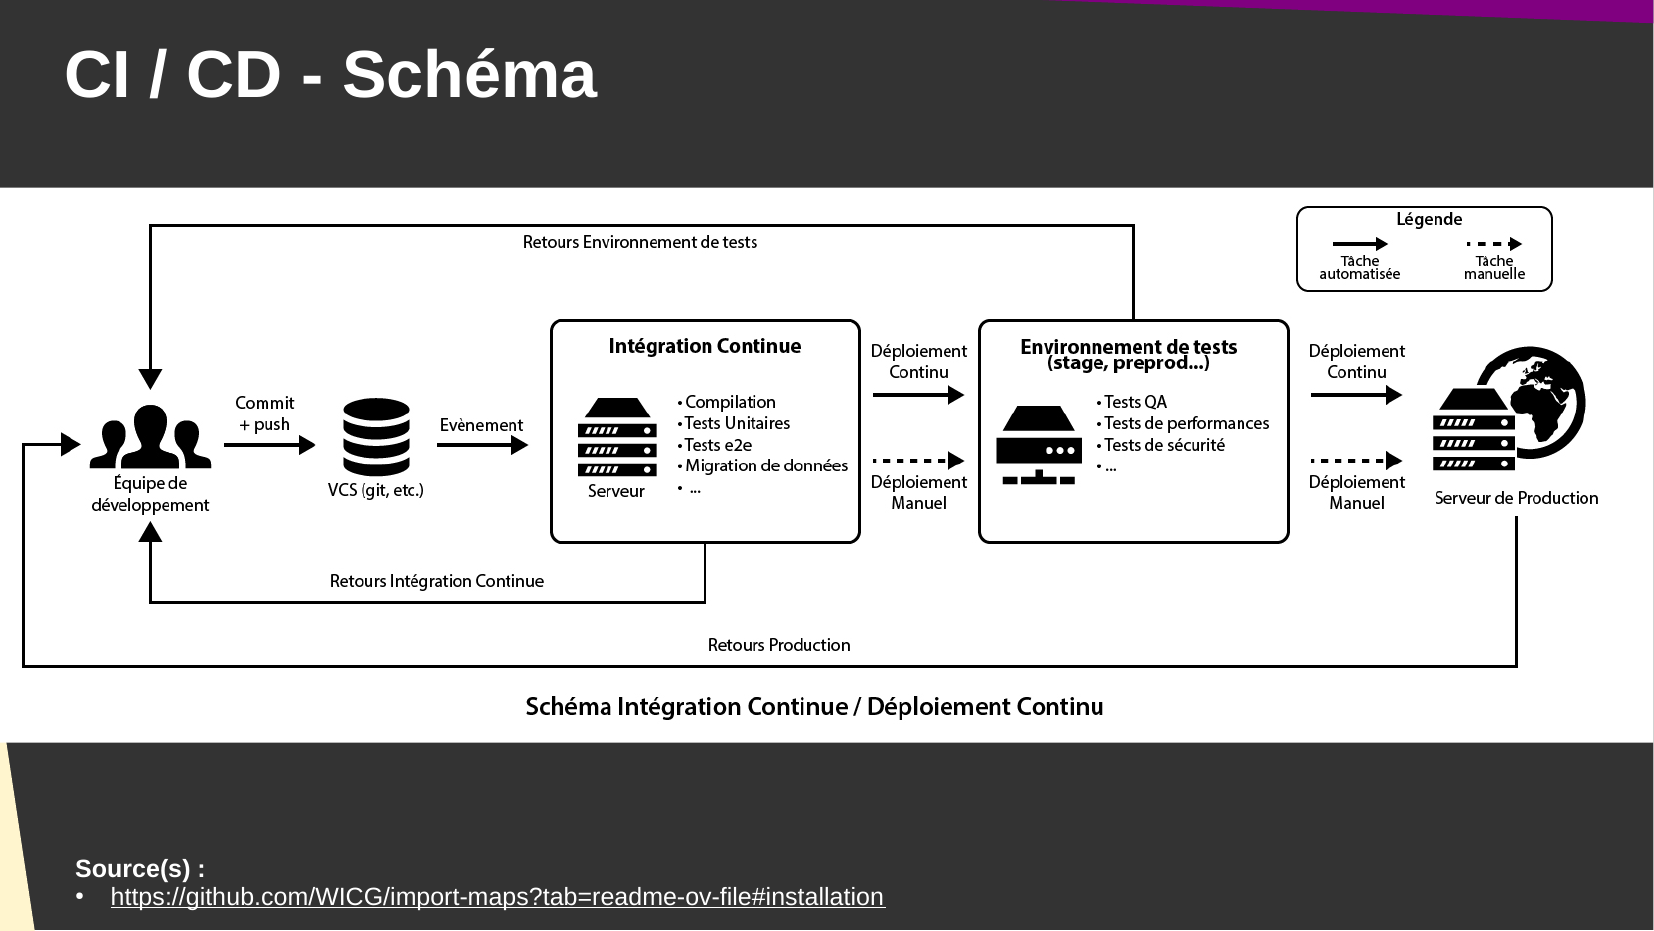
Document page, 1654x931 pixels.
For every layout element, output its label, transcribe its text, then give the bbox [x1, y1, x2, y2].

text_box [0, 187, 1654, 931]
text_box [1042, 0, 1654, 24]
picture [22, 206, 1632, 724]
title CI / CD - Schéma [64, 37, 1471, 119]
text_box Source(s) : https://github.com/WICG/import-maps?tab=readme-ov-file#installation [60, 838, 1546, 919]
